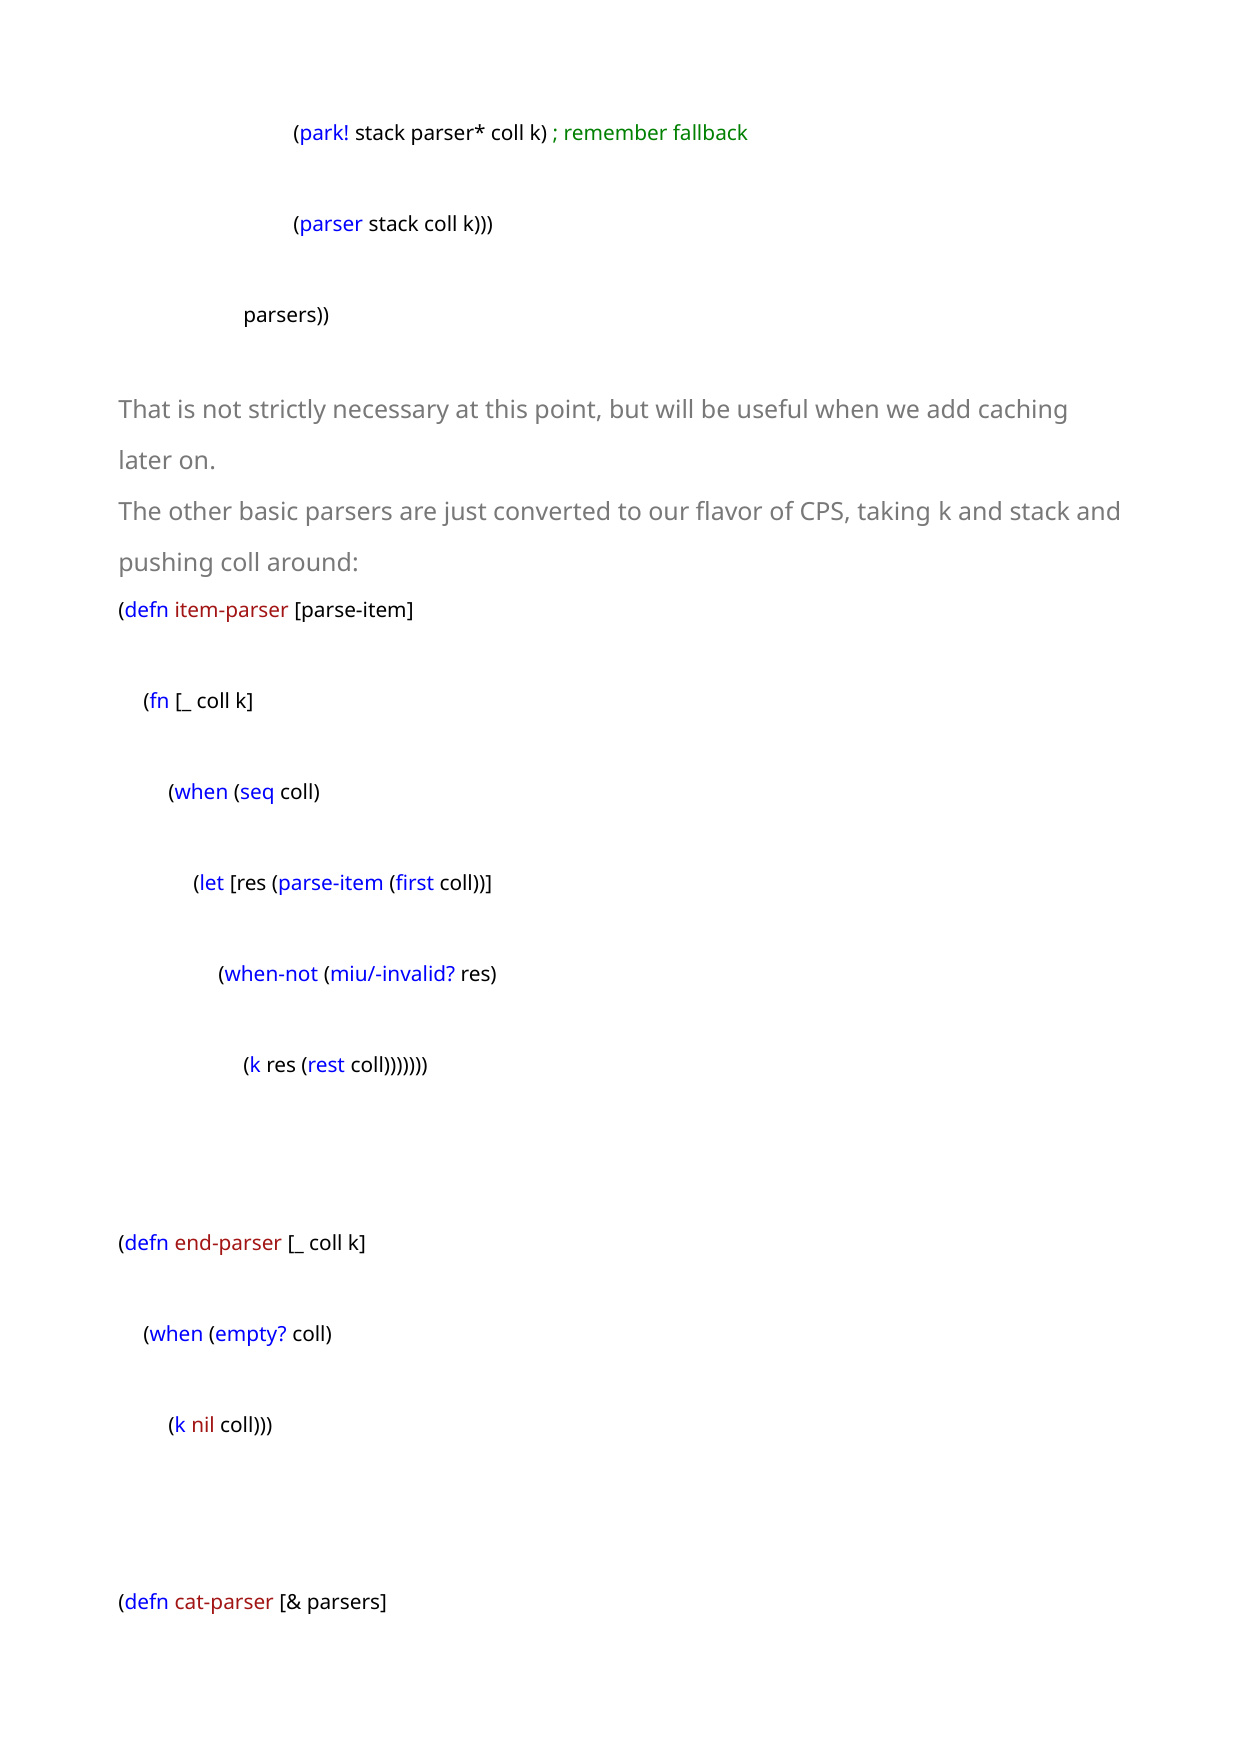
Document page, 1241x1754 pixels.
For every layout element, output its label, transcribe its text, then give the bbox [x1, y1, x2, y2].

text (when (seq coll) [118, 777, 1122, 806]
text (parser stack coll k))) [118, 209, 1122, 238]
text (defn cat-parser [& parsers] [118, 1587, 1122, 1615]
text (let [res (parse-item (first coll))] [118, 868, 1122, 897]
text (defn item-parser [parse-item] [118, 595, 1122, 624]
text (defn end-parser [_ coll k] [118, 1228, 1122, 1256]
text parsers)) [118, 300, 1122, 329]
text (k nil coll))) [118, 1410, 1122, 1438]
text (park! stack parser* coll k) ; remember fallback [118, 118, 1122, 147]
text (when (empty? coll) [118, 1319, 1122, 1347]
text (when-not (miu/-invalid? res) [118, 959, 1122, 988]
text (fn [_ coll k] [118, 686, 1122, 715]
text (k res (rest coll))))))) [118, 1051, 1122, 1079]
text The other basic parsers are just converted to our flavor of CPS, taking k and stack and pushing coll around: [118, 493, 1122, 578]
text That is not strictly necessary at this point, but will be useful when we add caching later on. [118, 391, 1122, 476]
